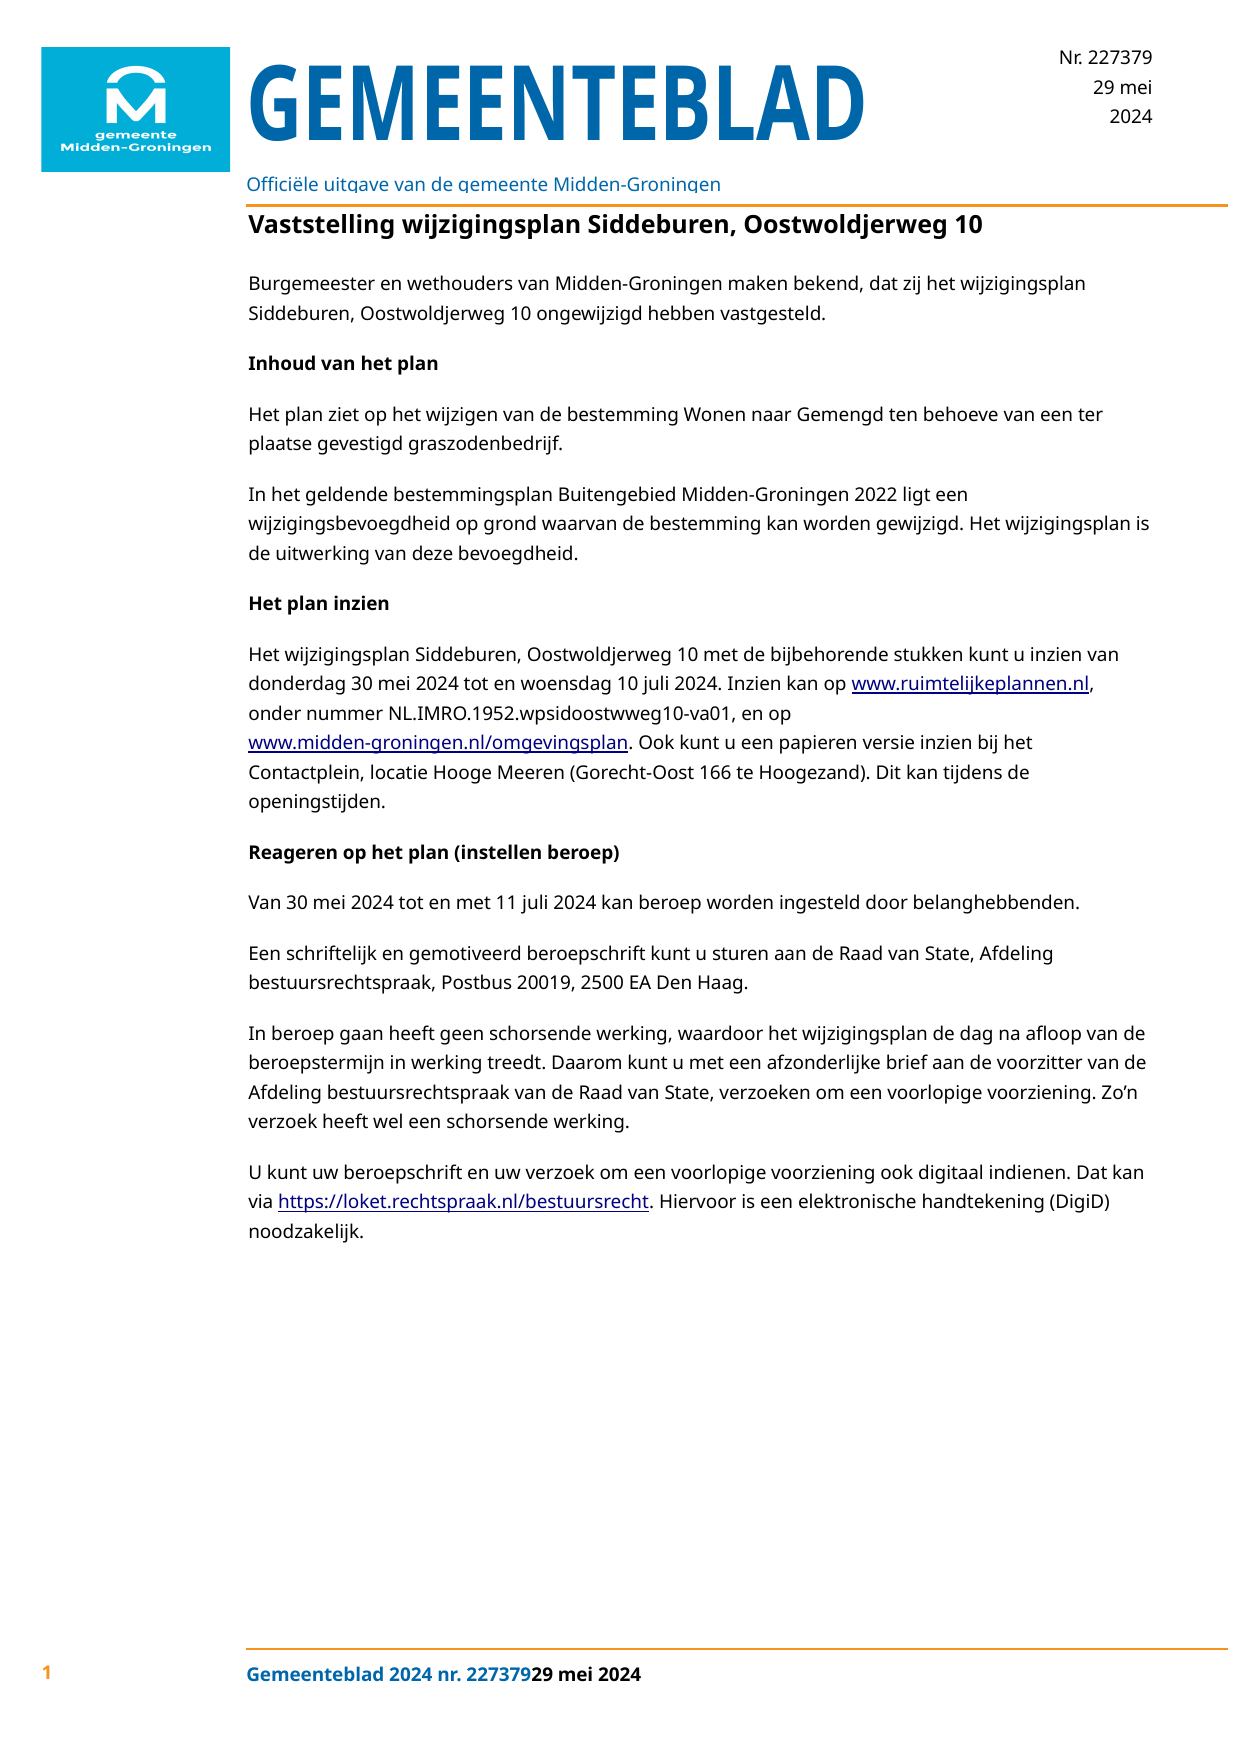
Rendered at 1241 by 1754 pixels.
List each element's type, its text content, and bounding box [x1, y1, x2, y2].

text Van 30 mei 2024 tot en met 11 juli 2024 kan beroep worden ingesteld door belanghebbenden. [248, 889, 1152, 915]
text Reageren op het plan (instellen beroep) [248, 839, 1152, 865]
text In het geldende bestemmingsplan Buitengebied Midden-Groningen 2022 ligt een wijzigingsbevoegdheid op grond waarvan de bestemming kan worden gewijzigd. Het wijzigingsplan is de uitwerking van deze bevoegdheid. [248, 481, 1152, 566]
picture [184, 146, 190, 153]
text U kunt uw beroepschrift en uw verzoek om een voorlopige voorziening ook digitaal indienen. Dat kan via https://loket.rechtspraak.nl/bestuursrecht. Hiervoor is een elektronische handtekening (DigiD) noodzakelijk. [248, 1159, 1152, 1244]
text Het plan ziet op het wijzigen van de bestemming Wonen naar Gemengd ten behoeve van een ter plaatse gevestigd graszodenbedrijf. [248, 401, 1152, 456]
picture [108, 66, 164, 82]
text Burgemeester en wethouders van Midden-Groningen maken bekend, dat zij het wijzigingsplan Siddeburen, Oostwoldjerweg 10 ongewijzigd hebben vastgesteld. [248, 270, 1152, 326]
text Het plan inzien [248, 590, 1152, 616]
text Vaststelling wijzigingsplan Siddeburen, Oostwoldjerweg 10 [248, 207, 1152, 241]
text Inhoud van het plan [248, 350, 1152, 376]
picture [107, 89, 165, 122]
text In beroep gaan heeft geen schorsende werking, waardoor het wijzigingsplan de dag na afloop van de beroepstermijn in werking treedt. Daarom kunt u met een afzonderlijke brief aan de voorzitter van de Afdeling bestuursrechtspraak van de Raad van State, verzoeken om een voorlopige voorziening. Zo’n verzoek heeft wel een schorsende werking. [248, 1020, 1152, 1134]
text Een schriftelijk en gemotiveerd beroepschrift kunt u sturen aan de Raad van State, Afdeling bestuursrechtspraak, Postbus 20019, 2500 EA Den Haag. [248, 940, 1152, 995]
text Het wijzigingsplan Siddeburen, Oostwoldjerweg 10 met de bijbehorende stukken kunt u inzien van donderdag 30 mei 2024 tot en woensdag 10 juli 2024. Inzien kan op www.ruimtelijkeplannen.nl, onder nummer NL.IMRO.1952.wpsidoostwweg10-va01, en op www.midden-groningen.nl/omgevingsplan. Ook kunt u een papieren versie inzien bij het Contactplein, locatie Hooge Meeren (Gorecht-Oost 166 te Hoogezand). Dit kan tijdens de openingstijden. [248, 641, 1152, 814]
